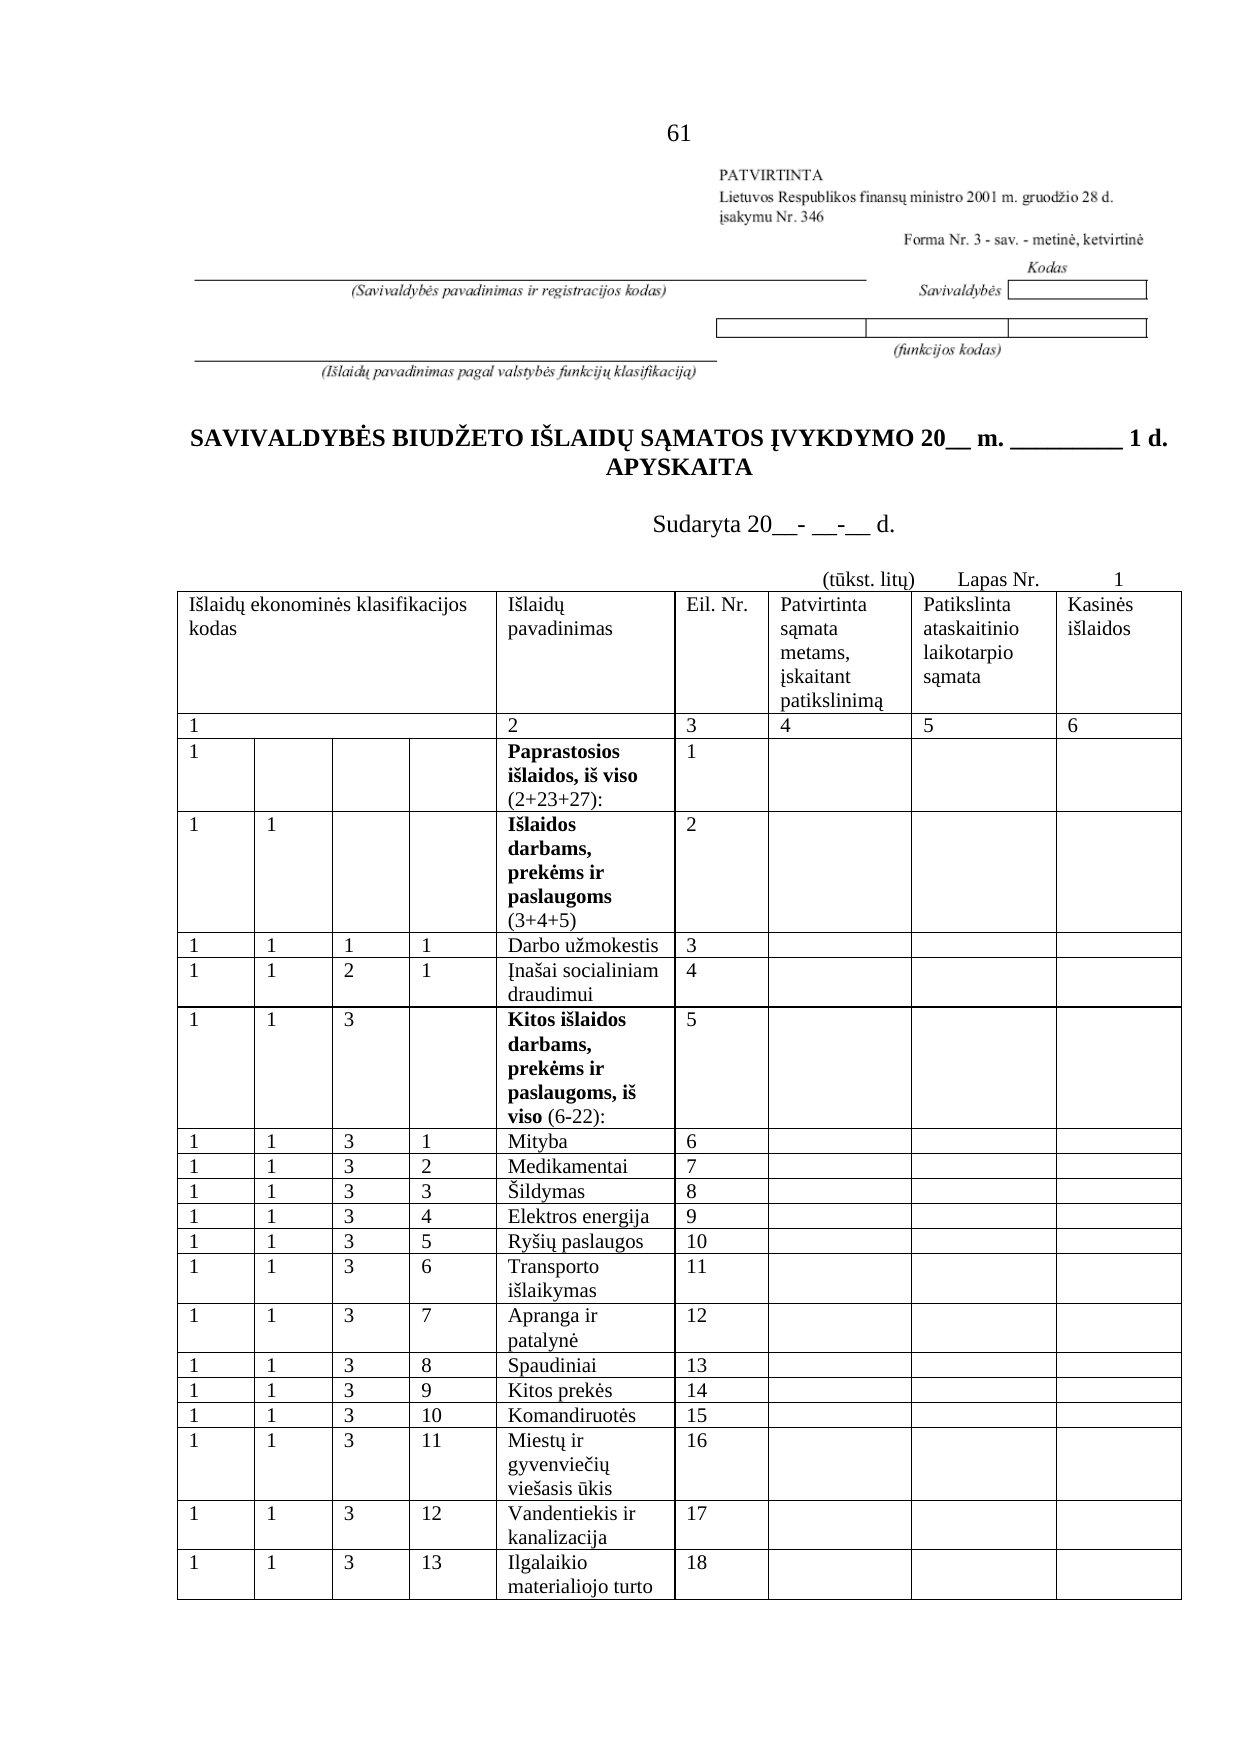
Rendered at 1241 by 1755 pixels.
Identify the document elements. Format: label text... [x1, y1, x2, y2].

table_cell Kasinės išlaidos [1057, 592, 1181, 712]
table_cell 5 [912, 714, 1056, 737]
table_cell [769, 1353, 911, 1377]
table_cell Išlaidų pavadinimas [497, 592, 674, 712]
table_cell [1057, 1229, 1181, 1253]
table_cell 1 [178, 1428, 254, 1500]
table_cell [1057, 1254, 1181, 1302]
table_cell [1057, 739, 1181, 811]
table_cell [912, 812, 1056, 932]
table_cell [769, 1254, 911, 1302]
table_cell Įnašai socialiniam draudimui [497, 958, 674, 1006]
table_cell 3 [333, 1501, 409, 1549]
table_cell [769, 1229, 911, 1253]
table_cell Išlaidų ekonominės klasifikacijos kodas [178, 592, 496, 712]
table_cell [912, 739, 1056, 811]
table_cell [1057, 812, 1181, 932]
table_cell 3 [676, 714, 768, 737]
table_cell [769, 1550, 911, 1598]
table_cell Kitos prekės [497, 1378, 674, 1402]
table_cell 12 [676, 1304, 768, 1352]
table_cell 1 [178, 1403, 254, 1427]
table_cell 7 [676, 1154, 768, 1178]
table_cell 1 [255, 1229, 332, 1253]
table_cell 1 [178, 1008, 254, 1128]
table_cell Išlaidos darbams, prekėms ir paslaugoms (3+4+5) [497, 812, 674, 932]
table_cell 1 [255, 1403, 332, 1427]
table_cell [912, 1403, 1056, 1427]
table_cell [1057, 1501, 1181, 1549]
table_cell 1 [178, 1129, 254, 1153]
table_cell [1057, 1008, 1181, 1128]
table_cell 11 [410, 1428, 496, 1500]
table_cell 1 [178, 1353, 254, 1377]
table_cell Spaudiniai [497, 1353, 674, 1377]
table_cell 1 [255, 1129, 332, 1153]
table_cell 11 [676, 1254, 768, 1302]
table_header (tūkst. litų) Lapas Nr. [177, 567, 1056, 591]
table_cell 2 [333, 958, 409, 1006]
table_cell Paprastosios išlaidos, iš viso (2+23+27): [497, 739, 674, 811]
table_cell Apranga ir patalynė [497, 1304, 674, 1352]
table_cell Miestų ir gyvenviečių viešasis ūkis [497, 1428, 674, 1500]
table_cell Medikamentai [497, 1154, 674, 1178]
table_cell 3 [333, 1403, 409, 1427]
table_cell 2 [676, 812, 768, 932]
table_cell [410, 812, 496, 932]
table_cell 1 [333, 933, 409, 957]
table_cell [912, 1378, 1056, 1402]
table_cell [1057, 1403, 1181, 1427]
table_cell 1 [178, 1229, 254, 1253]
table_cell [912, 1304, 1056, 1352]
table_cell 9 [410, 1378, 496, 1402]
table_cell 1 [178, 958, 254, 1006]
table_cell 3 [333, 1550, 409, 1598]
table_cell 16 [676, 1428, 768, 1500]
table_cell 15 [676, 1403, 768, 1427]
table_cell 1 [178, 714, 496, 737]
table_cell 1 [255, 1428, 332, 1500]
table_cell [1057, 958, 1181, 1006]
table_cell Mityba [497, 1129, 674, 1153]
table_cell 1 [178, 1179, 254, 1203]
table_cell [769, 1204, 911, 1228]
table_cell [769, 1428, 911, 1500]
table_cell 1 [255, 812, 332, 932]
text Sudaryta 20__- __-__ d. [177, 509, 1181, 538]
table_cell 6 [410, 1254, 496, 1302]
table_cell [1057, 933, 1181, 957]
table_cell [912, 1179, 1056, 1203]
table_cell 1 [178, 739, 254, 811]
table_cell 17 [676, 1501, 768, 1549]
table_cell 1 [255, 1008, 332, 1128]
table_cell 3 [333, 1304, 409, 1352]
table_cell Transporto išlaikymas [497, 1254, 674, 1302]
table_cell [912, 1353, 1056, 1377]
table_cell 1 [178, 1254, 254, 1302]
table_cell [1057, 1378, 1181, 1402]
table_cell [912, 933, 1056, 957]
table_cell 1 [255, 1254, 332, 1302]
table_cell [769, 933, 911, 957]
table_cell 1 [178, 1204, 254, 1228]
table_cell 13 [410, 1550, 496, 1598]
table_cell [333, 739, 409, 811]
text SAVIVALDYBĖS BIUDŽETO IŠLAIDŲ SĄMATOS ĮVYKDYMO 20__ m. _________ 1 d. APYSKAITA [177, 423, 1181, 481]
table_cell 3 [333, 1378, 409, 1402]
table_cell [1057, 1204, 1181, 1228]
table_cell 3 [410, 1179, 496, 1203]
table_cell 2 [410, 1154, 496, 1178]
table_cell Ryšių paslaugos [497, 1229, 674, 1253]
table_cell 3 [333, 1008, 409, 1128]
table_cell [912, 1254, 1056, 1302]
table_cell Vandentiekis ir kanalizacija [497, 1501, 674, 1549]
table_cell [1057, 1428, 1181, 1500]
table_cell 1 [255, 1204, 332, 1228]
table_cell 3 [333, 1229, 409, 1253]
table_cell [769, 1378, 911, 1402]
table_cell [912, 958, 1056, 1006]
table_cell 13 [676, 1353, 768, 1377]
table_cell 1 [676, 739, 768, 811]
table_header 1 [1056, 567, 1181, 591]
table_cell [255, 739, 332, 811]
table_cell 6 [676, 1129, 768, 1153]
table_cell 1 [255, 1179, 332, 1203]
table_cell 5 [676, 1008, 768, 1128]
table_cell Ilgalaikio materialiojo turto [497, 1550, 674, 1598]
table_cell 3 [333, 1179, 409, 1203]
table_cell 8 [676, 1179, 768, 1203]
table_cell 1 [178, 1154, 254, 1178]
table_cell [769, 739, 911, 811]
table_cell 7 [410, 1304, 496, 1352]
table_cell [333, 812, 409, 932]
table_cell 1 [255, 1154, 332, 1178]
table_cell [912, 1154, 1056, 1178]
table_cell [912, 1229, 1056, 1253]
table_cell Komandiruotės [497, 1403, 674, 1427]
table_cell 9 [676, 1204, 768, 1228]
table_cell [1057, 1304, 1181, 1352]
table_cell 12 [410, 1501, 496, 1549]
table_cell 1 [255, 1550, 332, 1598]
table_cell 3 [333, 1154, 409, 1178]
table_cell 1 [255, 1501, 332, 1549]
table_cell 14 [676, 1378, 768, 1402]
table_cell 1 [178, 1550, 254, 1598]
table_cell 4 [410, 1204, 496, 1228]
table_cell 1 [178, 1378, 254, 1402]
table_cell 1 [255, 933, 332, 957]
table_cell [769, 1304, 911, 1352]
table_cell 6 [1057, 714, 1181, 737]
table_cell 3 [333, 1129, 409, 1153]
table_cell 1 [410, 958, 496, 1006]
table_cell [912, 1501, 1056, 1549]
table_cell [912, 1129, 1056, 1153]
table_cell 1 [410, 1129, 496, 1153]
table_cell 4 [676, 958, 768, 1006]
table_cell [769, 1179, 911, 1203]
table_cell 2 [497, 714, 674, 737]
table_cell [912, 1550, 1056, 1598]
table_cell 3 [333, 1353, 409, 1377]
table_cell 1 [255, 1353, 332, 1377]
table_cell Kitos išlaidos darbams, prekėms ir paslaugoms, iš viso (6-22): [497, 1008, 674, 1128]
table_cell 5 [410, 1229, 496, 1253]
table_cell [769, 812, 911, 932]
table_cell [769, 1154, 911, 1178]
table_cell 18 [676, 1550, 768, 1598]
table_cell [912, 1204, 1056, 1228]
table_cell [410, 739, 496, 811]
table_cell 3 [333, 1428, 409, 1500]
table_cell Darbo užmokestis [497, 933, 674, 957]
table_cell [769, 1403, 911, 1427]
table_cell [1057, 1129, 1181, 1153]
table_cell 3 [676, 933, 768, 957]
table_cell [410, 1008, 496, 1128]
table_cell [912, 1008, 1056, 1128]
table_cell 1 [255, 1304, 332, 1352]
table_cell 1 [178, 812, 254, 932]
table_cell 8 [410, 1353, 496, 1377]
table_cell 1 [178, 1304, 254, 1352]
table_cell 3 [333, 1254, 409, 1302]
table_cell Patvirtinta sąmata metams, įskaitant patikslinimą [769, 592, 911, 712]
table_cell [769, 1129, 911, 1153]
table_cell 1 [178, 933, 254, 957]
table_cell [912, 1428, 1056, 1500]
table_cell 1 [255, 958, 332, 1006]
table_cell Eil. Nr. [676, 592, 768, 712]
table_cell 10 [676, 1229, 768, 1253]
table_cell [1057, 1550, 1181, 1598]
table_cell [1057, 1353, 1181, 1377]
table_cell 1 [255, 1378, 332, 1402]
table_cell 10 [410, 1403, 496, 1427]
table_cell [1057, 1179, 1181, 1203]
table_cell Patikslinta ataskaitinio laikotarpio sąmata [912, 592, 1056, 712]
table_cell 1 [178, 1501, 254, 1549]
table_cell [769, 958, 911, 1006]
table_cell [769, 1008, 911, 1128]
table_cell 3 [333, 1204, 409, 1228]
table_cell Elektros energija [497, 1204, 674, 1228]
table_cell 1 [410, 933, 496, 957]
table_cell [769, 1501, 911, 1549]
table_cell 4 [769, 714, 911, 737]
table_cell Šildymas [497, 1179, 674, 1203]
table_cell [1057, 1154, 1181, 1178]
